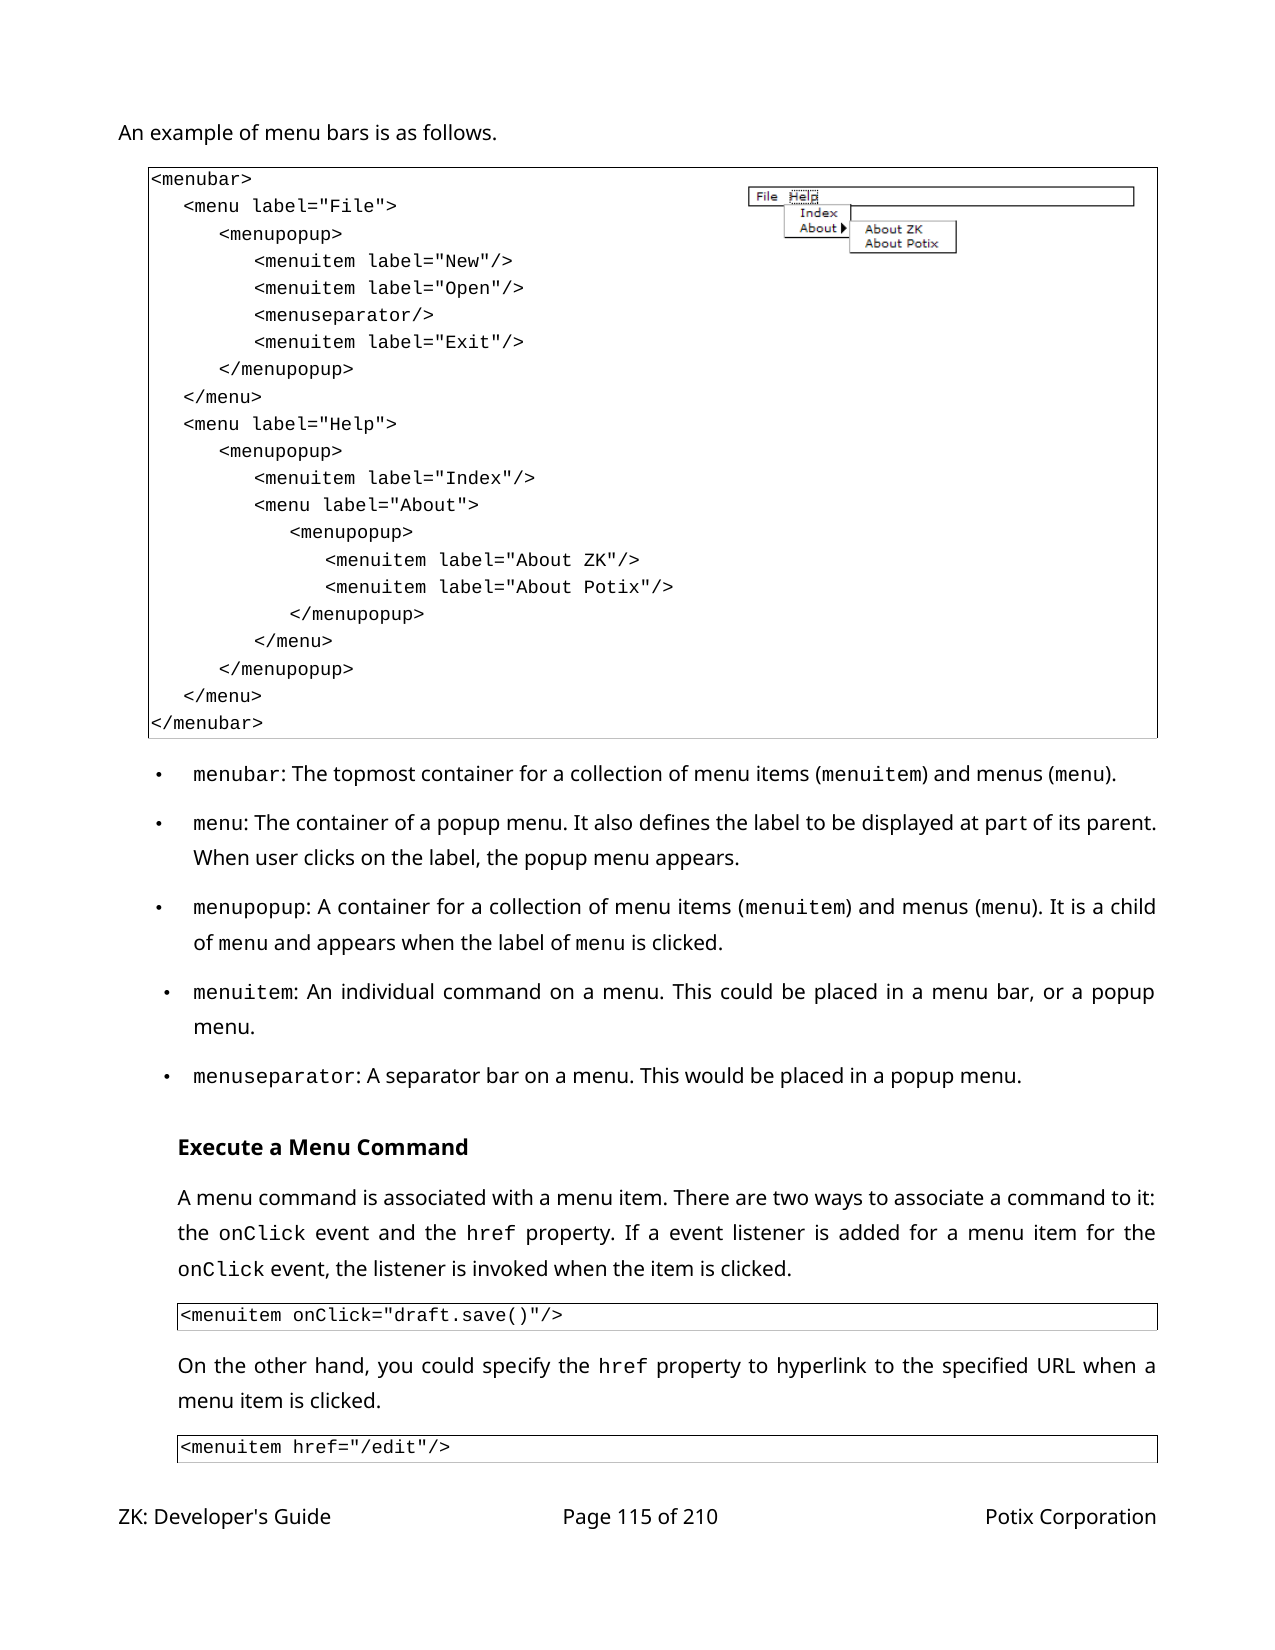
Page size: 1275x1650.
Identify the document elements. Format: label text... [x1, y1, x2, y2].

list menubar: The topmost container for a collection of menu items (menuitem) and menus (menu). [156, 759, 1157, 787]
text <menuitem label="New"/> [149, 248, 1157, 273]
text </menu> [149, 629, 1157, 653]
text An example of menu bars is as follows. [118, 118, 1157, 146]
text <menu label="Help"> [149, 412, 1157, 436]
list menu: The container of a popup menu. It also defines the label to be displayed at part of its parent. When user clicks on the label, the popup menu appears. [156, 808, 1157, 872]
text [1139, 194, 1157, 218]
text </menu> [149, 683, 1157, 708]
text On the other hand, you could specify the href property to hyperlink to the specified URL when a menu item is clicked. [177, 1351, 1157, 1414]
text <menuitem onClick="draft.save()"/> [178, 1304, 1157, 1330]
text <menuitem label="Exit"/> [149, 330, 1157, 354]
text [1139, 221, 1157, 246]
text <menubar> [149, 168, 1157, 191]
text <menuseparator/> [149, 303, 1157, 327]
text </menubar> [149, 711, 1157, 738]
text <menu label="File"> [149, 194, 746, 218]
text </menupopup> [149, 357, 1157, 382]
text <menuitem label="About ZK"/> [149, 548, 1157, 572]
text <menuitem href="/edit"/> [178, 1436, 1157, 1462]
text <menupopup> [149, 520, 1157, 545]
text </menu> [149, 384, 1157, 409]
text <menuitem label="Index"/> [149, 466, 1157, 490]
list menuseparator: A separator bar on a menu. This would be placed in a popup menu. [164, 1061, 1157, 1090]
text <menu label="About"> [149, 493, 1157, 517]
text </menupopup> [149, 656, 1157, 681]
text </menupopup> [149, 602, 1157, 626]
text <menuitem label="Open"/> [149, 276, 1157, 300]
picture [746, 184, 1139, 257]
list menuitem: An individual command on a menu. This could be placed in a menu bar, or a popup menu. [164, 977, 1157, 1041]
text <menuitem label="About Potix"/> [149, 575, 1157, 599]
subtitle Execute a Menu Command [177, 1132, 1157, 1162]
text <menupopup> [149, 221, 746, 246]
text <menupopup> [149, 439, 1157, 463]
text A menu command is associated with a menu item. There are two ways to associate a command to it: the onClick event and the href property. If a event listener is added for a menu item for the onClick event, the listener is invoked when the item is clicked. [177, 1183, 1157, 1282]
list menupopup: A container for a collection of menu items (menuitem) and menus (menu). It is a child of menu and appears when the label of menu is clicked. [156, 892, 1157, 956]
